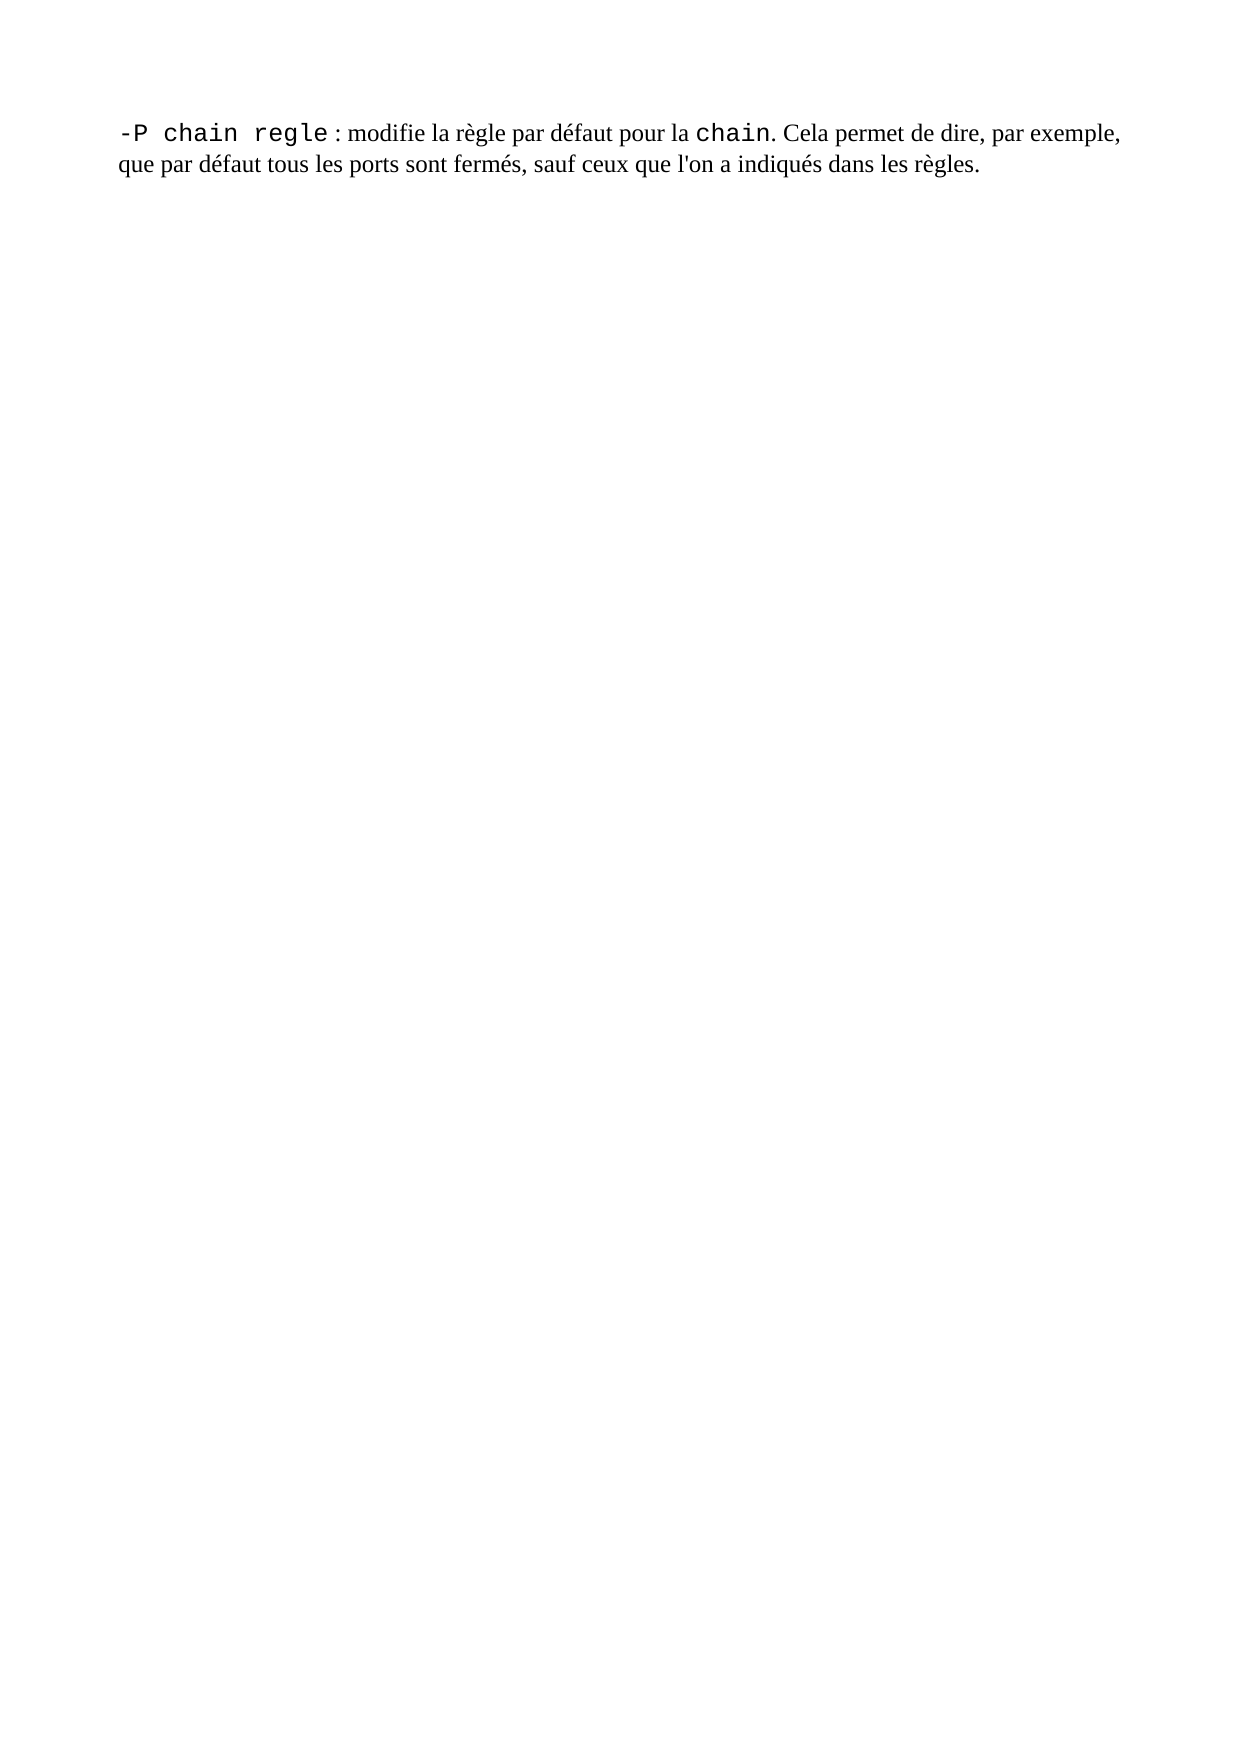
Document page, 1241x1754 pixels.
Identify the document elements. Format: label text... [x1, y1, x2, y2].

text -P chain regle : modifie la règle par défaut pour la chain. Cela permet de dire, par exemple, que par défaut tous les ports sont fermés, sauf ceux que l'on a indiqués dans les règles. [118, 118, 1122, 178]
